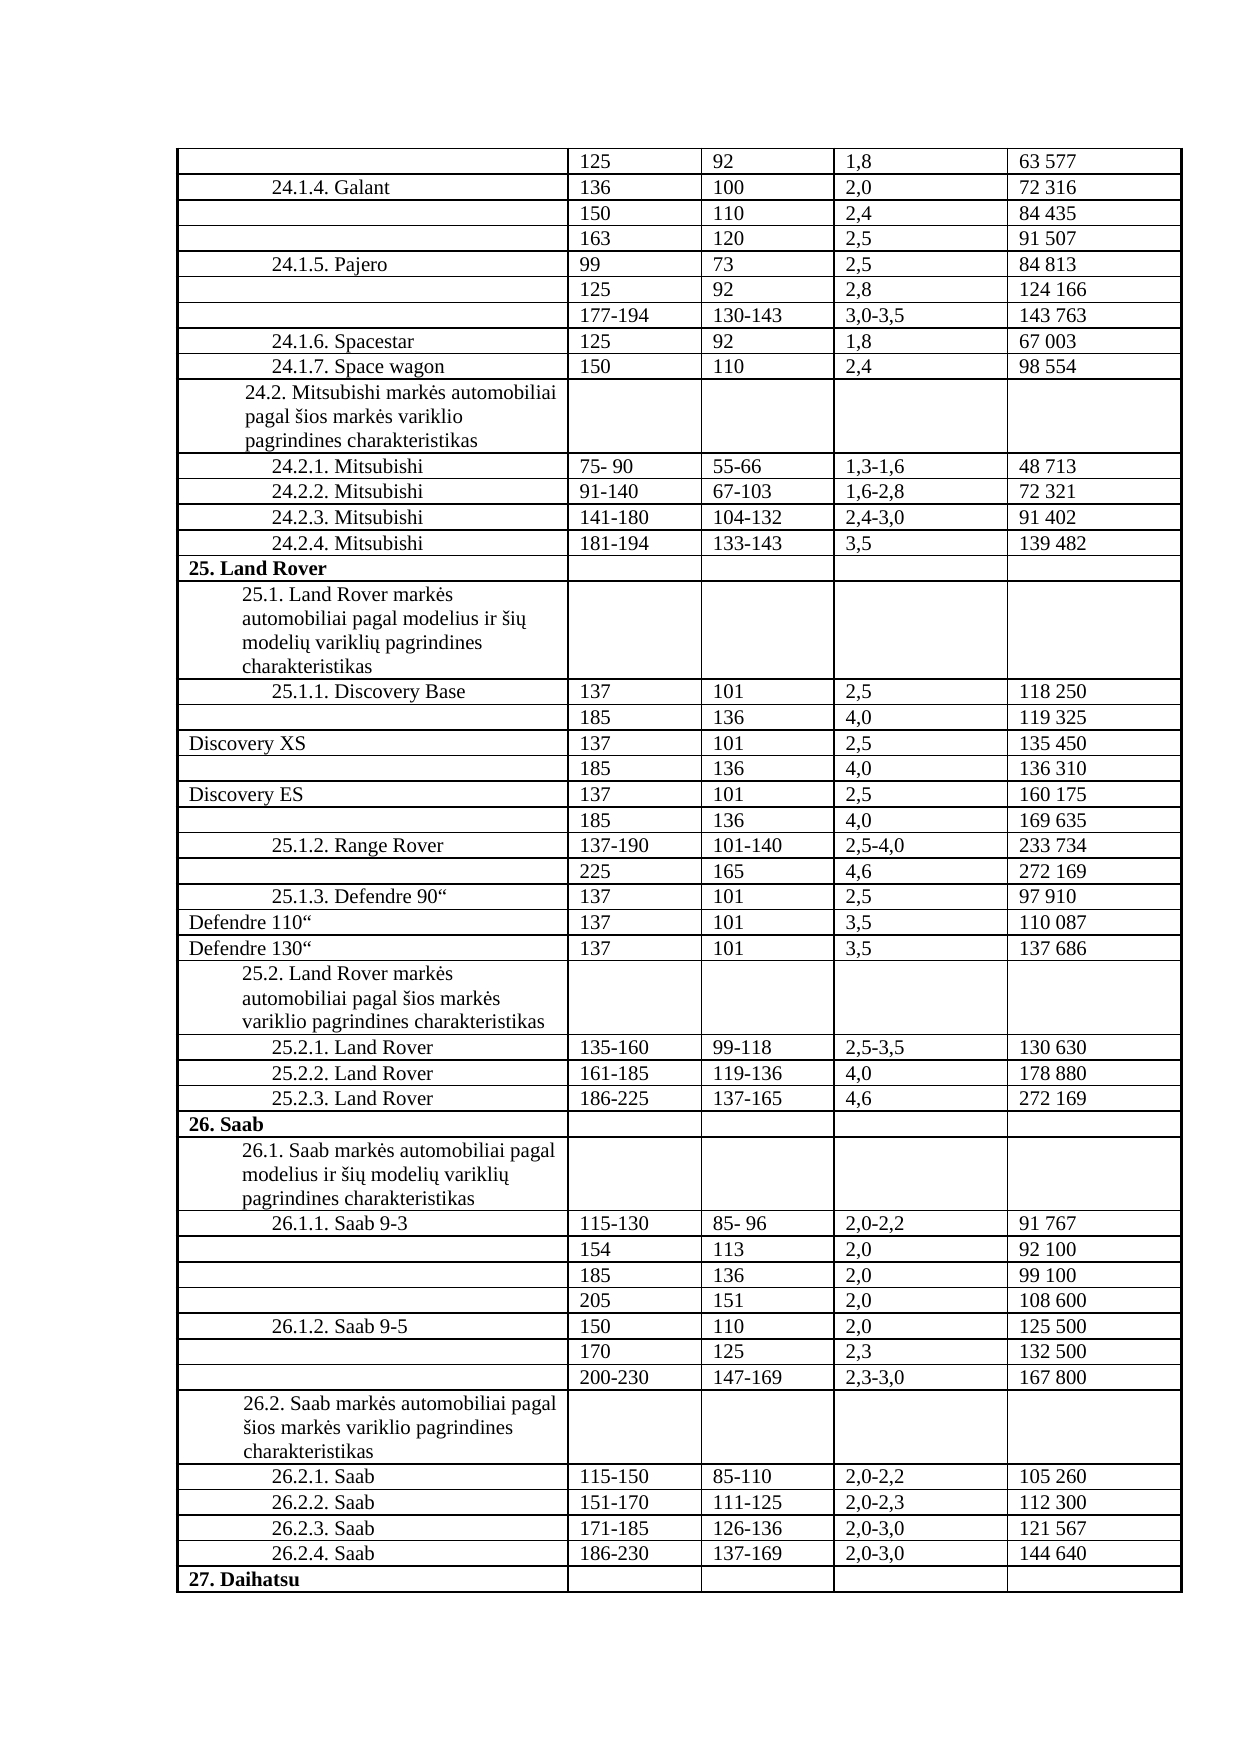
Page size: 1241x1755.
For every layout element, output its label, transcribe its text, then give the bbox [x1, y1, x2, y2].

table_cell 1,8 [835, 329, 1007, 353]
table_cell 92 [702, 277, 833, 301]
table_cell 25.2.1. Land Rover [179, 1035, 567, 1059]
table_cell 110 [702, 1314, 833, 1338]
table_cell 4,0 [835, 1061, 1007, 1085]
table_cell [569, 961, 701, 1033]
table_cell 200-230 [569, 1365, 701, 1389]
table_cell [179, 1288, 567, 1312]
table_cell 92 100 [1008, 1237, 1180, 1261]
table_cell 139 482 [1008, 531, 1180, 554]
table_cell 185 [569, 1263, 701, 1287]
table_cell 147-169 [702, 1365, 833, 1389]
table_cell 119 325 [1008, 705, 1180, 729]
table_cell 2,4-3,0 [835, 505, 1007, 529]
table_cell 26.2.1. Saab [179, 1465, 567, 1488]
table_cell 170 [569, 1340, 701, 1363]
table_cell 125 [569, 149, 701, 173]
table_cell 130 630 [1008, 1035, 1180, 1059]
table_cell 92 [702, 149, 833, 173]
table_cell 26.1.2. Saab 9-5 [179, 1314, 567, 1338]
table_cell 75- 90 [569, 454, 701, 478]
table_cell 63 577 [1008, 149, 1180, 173]
table_cell 137 [569, 885, 701, 908]
table_cell [835, 1391, 1007, 1463]
table_cell 141-180 [569, 505, 701, 529]
table_cell 137-190 [569, 833, 701, 857]
table_cell 136 310 [1008, 756, 1180, 780]
table_cell 135 450 [1008, 731, 1180, 755]
table_cell 25.1.3. Defendre 90“ [179, 885, 567, 908]
table_cell [835, 961, 1007, 1033]
table_cell [835, 1112, 1007, 1136]
table_cell 2,5 [835, 252, 1007, 276]
table_cell 25.1.1. Discovery Base [179, 680, 567, 703]
table_cell [569, 1138, 701, 1210]
table_cell 121 567 [1008, 1516, 1180, 1540]
table_cell [702, 1112, 833, 1136]
table_cell 99-118 [702, 1035, 833, 1059]
table_cell 143 763 [1008, 303, 1180, 327]
table_cell [569, 556, 701, 580]
table_cell 101 [702, 680, 833, 703]
table_cell 2,0-3,0 [835, 1541, 1007, 1565]
table_cell 136 [702, 1263, 833, 1287]
table_cell 2,5-3,5 [835, 1035, 1007, 1059]
table_cell 24.1.5. Pajero [179, 252, 567, 276]
table_cell 105 260 [1008, 1465, 1180, 1488]
table_cell 125 [569, 329, 701, 353]
table_cell 185 [569, 756, 701, 780]
table_cell 2,0-2,3 [835, 1490, 1007, 1514]
table_cell 25. Land Rover [179, 556, 567, 580]
table_cell [835, 582, 1007, 678]
table_cell 137 686 [1008, 936, 1180, 960]
table_cell 115-150 [569, 1465, 701, 1488]
table_cell 135-160 [569, 1035, 701, 1059]
table_cell [702, 1567, 833, 1591]
table_cell 97 910 [1008, 885, 1180, 908]
table_cell 2,0 [835, 1314, 1007, 1338]
table_cell [179, 149, 567, 173]
table_cell [702, 961, 833, 1033]
table_cell 120 [702, 226, 833, 250]
table_cell 101 [702, 731, 833, 755]
table_cell 101 [702, 782, 833, 806]
table_cell 73 [702, 252, 833, 276]
table_cell [569, 1112, 701, 1136]
table_cell 2,0 [835, 1263, 1007, 1287]
table_cell 136 [702, 756, 833, 780]
table_cell 99 [569, 252, 701, 276]
table_cell [179, 303, 567, 327]
table_cell 2,8 [835, 277, 1007, 301]
table_cell [702, 582, 833, 678]
table_cell 112 300 [1008, 1490, 1180, 1514]
table_cell 137 [569, 910, 701, 934]
table_cell 26.1. Saab markės automobiliai pagal modelius ir šių modelių variklių pagrindines charakteristikas [179, 1138, 567, 1210]
table_cell 101 [702, 936, 833, 960]
table_cell 2,5-4,0 [835, 833, 1007, 857]
table_cell [1008, 556, 1180, 580]
table_cell Defendre 110“ [179, 910, 567, 934]
table_cell 25.2.2. Land Rover [179, 1061, 567, 1085]
table_cell 24.1.4. Galant [179, 175, 567, 199]
table_cell 150 [569, 1314, 701, 1338]
table_cell 144 640 [1008, 1541, 1180, 1565]
table_cell 108 600 [1008, 1288, 1180, 1312]
table_cell 2,5 [835, 731, 1007, 755]
table_cell [1008, 1391, 1180, 1463]
table_cell 24.2. Mitsubishi markės automobiliai pagal šios markės variklio pagrindines charakteristikas [179, 380, 567, 452]
table_cell 27. Daihatsu [179, 1567, 567, 1591]
table_cell 163 [569, 226, 701, 250]
table_cell [702, 1138, 833, 1210]
table_cell 185 [569, 808, 701, 832]
table_cell [835, 1138, 1007, 1210]
table_cell 186-225 [569, 1086, 701, 1110]
table_cell 4,6 [835, 859, 1007, 883]
table_cell [1008, 1138, 1180, 1210]
table_cell 126-136 [702, 1516, 833, 1540]
table_cell 151-170 [569, 1490, 701, 1514]
table_cell 272 169 [1008, 859, 1180, 883]
table_cell 91 507 [1008, 226, 1180, 250]
table_cell 100 [702, 175, 833, 199]
table_cell [179, 1263, 567, 1287]
table_cell 272 169 [1008, 1086, 1180, 1110]
table_cell 125 500 [1008, 1314, 1180, 1338]
table_cell [702, 1391, 833, 1463]
table_cell [179, 277, 567, 301]
table_cell 104-132 [702, 505, 833, 529]
table_cell 225 [569, 859, 701, 883]
table_cell 125 [569, 277, 701, 301]
table_cell 136 [702, 705, 833, 729]
table_cell [835, 556, 1007, 580]
table_cell 98 554 [1008, 354, 1180, 378]
table_cell 4,0 [835, 705, 1007, 729]
table_cell 85- 96 [702, 1211, 833, 1235]
table_cell 72 316 [1008, 175, 1180, 199]
table_cell 2,3 [835, 1340, 1007, 1363]
table_cell 137 [569, 782, 701, 806]
table_cell 1,6-2,8 [835, 479, 1007, 503]
table_cell 4,6 [835, 1086, 1007, 1110]
table_cell 2,3-3,0 [835, 1365, 1007, 1389]
table_cell [702, 380, 833, 452]
table_cell 26. Saab [179, 1112, 567, 1136]
table_cell [179, 1340, 567, 1363]
table_cell 99 100 [1008, 1263, 1180, 1287]
table_cell 205 [569, 1288, 701, 1312]
table_cell [179, 859, 567, 883]
table_cell [179, 756, 567, 780]
table_cell 150 [569, 354, 701, 378]
table_cell 2,4 [835, 354, 1007, 378]
table_cell 171-185 [569, 1516, 701, 1540]
table_cell 91 402 [1008, 505, 1180, 529]
table_cell [1008, 380, 1180, 452]
table_cell 110 [702, 201, 833, 224]
table_cell Discovery XS [179, 731, 567, 755]
table_cell 150 [569, 201, 701, 224]
table_cell [835, 1567, 1007, 1591]
table_cell 136 [702, 808, 833, 832]
table_cell [569, 1391, 701, 1463]
table_cell 181-194 [569, 531, 701, 554]
table_cell 25.2.3. Land Rover [179, 1086, 567, 1110]
table_cell 178 880 [1008, 1061, 1180, 1085]
table_cell 2,0 [835, 175, 1007, 199]
table_cell 24.1.6. Spacestar [179, 329, 567, 353]
table_cell Defendre 130“ [179, 936, 567, 960]
table_cell 2,5 [835, 885, 1007, 908]
table_cell 154 [569, 1237, 701, 1261]
table_cell 101-140 [702, 833, 833, 857]
table_cell 137-165 [702, 1086, 833, 1110]
table_cell 169 635 [1008, 808, 1180, 832]
table_cell 110 [702, 354, 833, 378]
table_cell 84 813 [1008, 252, 1180, 276]
table_cell 186-230 [569, 1541, 701, 1565]
table_cell 115-130 [569, 1211, 701, 1235]
table_cell 26.1.1. Saab 9-3 [179, 1211, 567, 1235]
table_cell 133-143 [702, 531, 833, 554]
table_cell 26.2.2. Saab [179, 1490, 567, 1514]
table_cell [569, 1567, 701, 1591]
table_cell [179, 705, 567, 729]
table_cell 111-125 [702, 1490, 833, 1514]
table_cell 67 003 [1008, 329, 1180, 353]
table_cell 92 [702, 329, 833, 353]
table_cell 24.2.1. Mitsubishi [179, 454, 567, 478]
table_cell [179, 226, 567, 250]
table_cell 137 [569, 731, 701, 755]
table_cell 177-194 [569, 303, 701, 327]
table_cell 26.2.3. Saab [179, 1516, 567, 1540]
table_cell [179, 808, 567, 832]
table_cell 3,5 [835, 531, 1007, 554]
table_cell 1,3-1,6 [835, 454, 1007, 478]
table_cell 25.1. Land Rover markės automobiliai pagal modelius ir šių modelių variklių pagrindines charakteristikas [179, 582, 567, 678]
table_cell 24.2.4. Mitsubishi [179, 531, 567, 554]
table_cell [179, 1237, 567, 1261]
table_cell 48 713 [1008, 454, 1180, 478]
table_cell [569, 380, 701, 452]
table_cell 130-143 [702, 303, 833, 327]
table_cell 118 250 [1008, 680, 1180, 703]
table_cell 167 800 [1008, 1365, 1180, 1389]
table_cell 151 [702, 1288, 833, 1312]
table_cell 101 [702, 885, 833, 908]
table_cell 91 767 [1008, 1211, 1180, 1235]
table_cell 2,4 [835, 201, 1007, 224]
table_cell 132 500 [1008, 1340, 1180, 1363]
table_cell 2,0-3,0 [835, 1516, 1007, 1540]
table_cell [1008, 582, 1180, 678]
table_cell 26.2. Saab markės automobiliai pagal šios markės variklio pagrindines charakteristikas [179, 1391, 567, 1463]
table_cell 137 [569, 680, 701, 703]
table_cell 160 175 [1008, 782, 1180, 806]
table_cell 165 [702, 859, 833, 883]
table_cell 4,0 [835, 756, 1007, 780]
table_cell [702, 556, 833, 580]
table_cell 25.2. Land Rover markės automobiliai pagal šios markės variklio pagrindines charakteristikas [179, 961, 567, 1033]
table_cell 67-103 [702, 479, 833, 503]
table_cell 85-110 [702, 1465, 833, 1488]
table_cell [1008, 961, 1180, 1033]
table_cell 110 087 [1008, 910, 1180, 934]
table_cell 2,0 [835, 1237, 1007, 1261]
table_cell 2,5 [835, 782, 1007, 806]
table_cell 24.2.2. Mitsubishi [179, 479, 567, 503]
table_cell [179, 201, 567, 224]
table_cell 24.2.3. Mitsubishi [179, 505, 567, 529]
table_cell 233 734 [1008, 833, 1180, 857]
table_cell 137-169 [702, 1541, 833, 1565]
table_cell 26.2.4. Saab [179, 1541, 567, 1565]
table_cell 2,0 [835, 1288, 1007, 1312]
table_cell 1,8 [835, 149, 1007, 173]
table_cell 2,0-2,2 [835, 1211, 1007, 1235]
table_cell 4,0 [835, 808, 1007, 832]
table_cell 2,5 [835, 226, 1007, 250]
table_cell [569, 582, 701, 678]
table_cell Discovery ES [179, 782, 567, 806]
table_cell 55-66 [702, 454, 833, 478]
table_cell [1008, 1112, 1180, 1136]
table_cell 3,0-3,5 [835, 303, 1007, 327]
table_cell 2,5 [835, 680, 1007, 703]
table_cell 72 321 [1008, 479, 1180, 503]
table_cell 137 [569, 936, 701, 960]
table_cell 113 [702, 1237, 833, 1261]
table_cell 161-185 [569, 1061, 701, 1085]
table_cell 3,5 [835, 910, 1007, 934]
table_cell 119-136 [702, 1061, 833, 1085]
table_cell 2,0-2,2 [835, 1465, 1007, 1488]
table_cell 101 [702, 910, 833, 934]
table_cell 3,5 [835, 936, 1007, 960]
table_cell 125 [702, 1340, 833, 1363]
table_cell 185 [569, 705, 701, 729]
table_cell 84 435 [1008, 201, 1180, 224]
table_cell 136 [569, 175, 701, 199]
table_cell 25.1.2. Range Rover [179, 833, 567, 857]
table_cell [1008, 1567, 1180, 1591]
table_cell [179, 1365, 567, 1389]
table_cell 91-140 [569, 479, 701, 503]
table_cell 24.1.7. Space wagon [179, 354, 567, 378]
table_cell 124 166 [1008, 277, 1180, 301]
table_cell [835, 380, 1007, 452]
